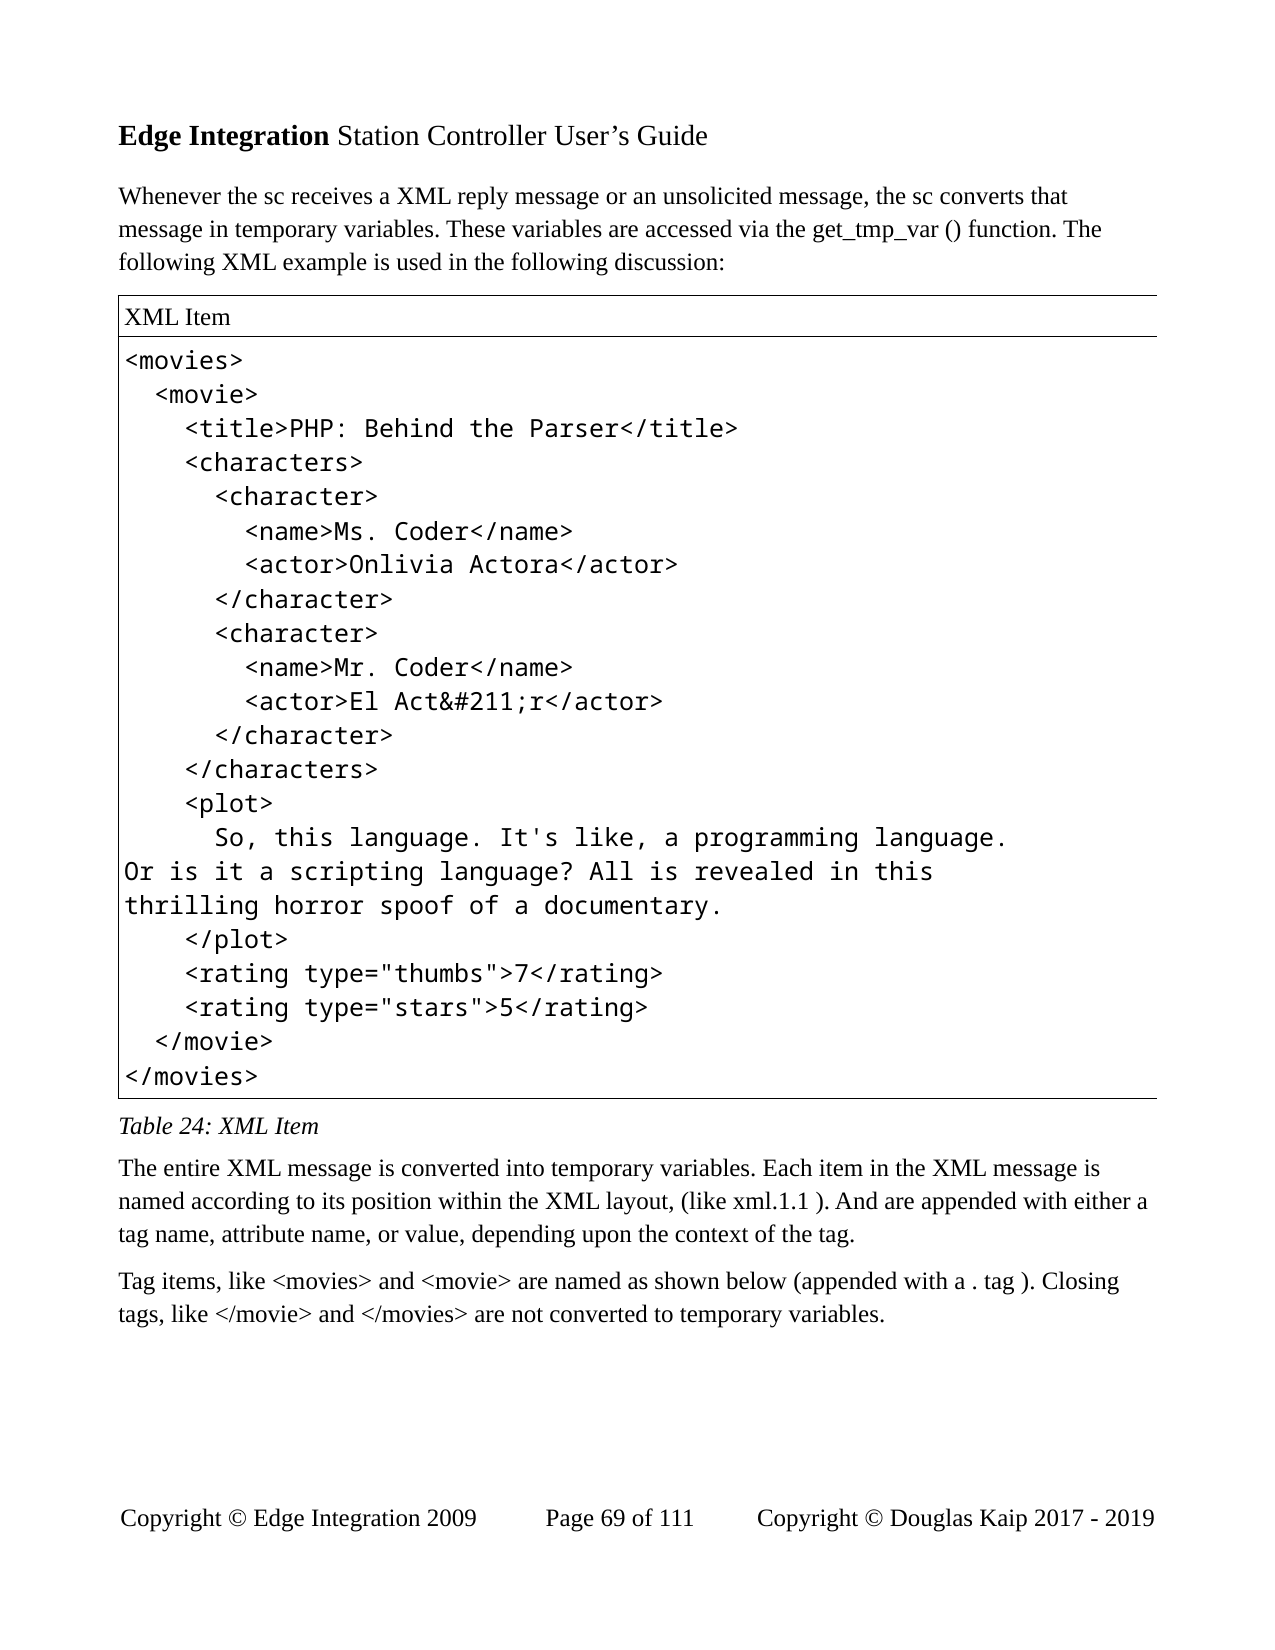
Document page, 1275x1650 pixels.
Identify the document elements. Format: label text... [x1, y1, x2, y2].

text Whenever the sc receives a XML reply message or an unsolicited message, the sc converts that message in temporary variables. These variables are accessed via the get_tmp_var () function. The following XML example is used in the following discussion: [118, 181, 1157, 276]
table_header XML Item [119, 296, 1157, 336]
table_cell <movies> <movie> <title>PHP: Behind the Parser</title> <characters> <character> <name>Ms. Coder</name> <actor>Onlivia Actora</actor> </character> <character> <name>Mr. Coder</name> <actor>El Act&#211;r</actor> </character> </characters> <plot> So, this language. It's like, a programming language. Or is it a scripting language? All is revealed in this thrilling horror spoof of a documentary. </plot> <rating type="thumbs">7</rating> <rating type="stars">5</rating> </movie> </movies> [119, 337, 1157, 1098]
text Table 24: XML Item [118, 1111, 1157, 1140]
text Tag items, like <movies> and <movie> are named as shown below (appended with a . tag ). Closing tags, like </movie> and </movies> are not converted to temporary variables. [118, 1266, 1157, 1328]
text The entire XML message is converted into temporary variables. Each item in the XML message is named according to its position within the XML layout, (like xml.1.1 ). And are appended with either a tag name, attribute name, or value, depending upon the context of the tag. [118, 1153, 1157, 1247]
